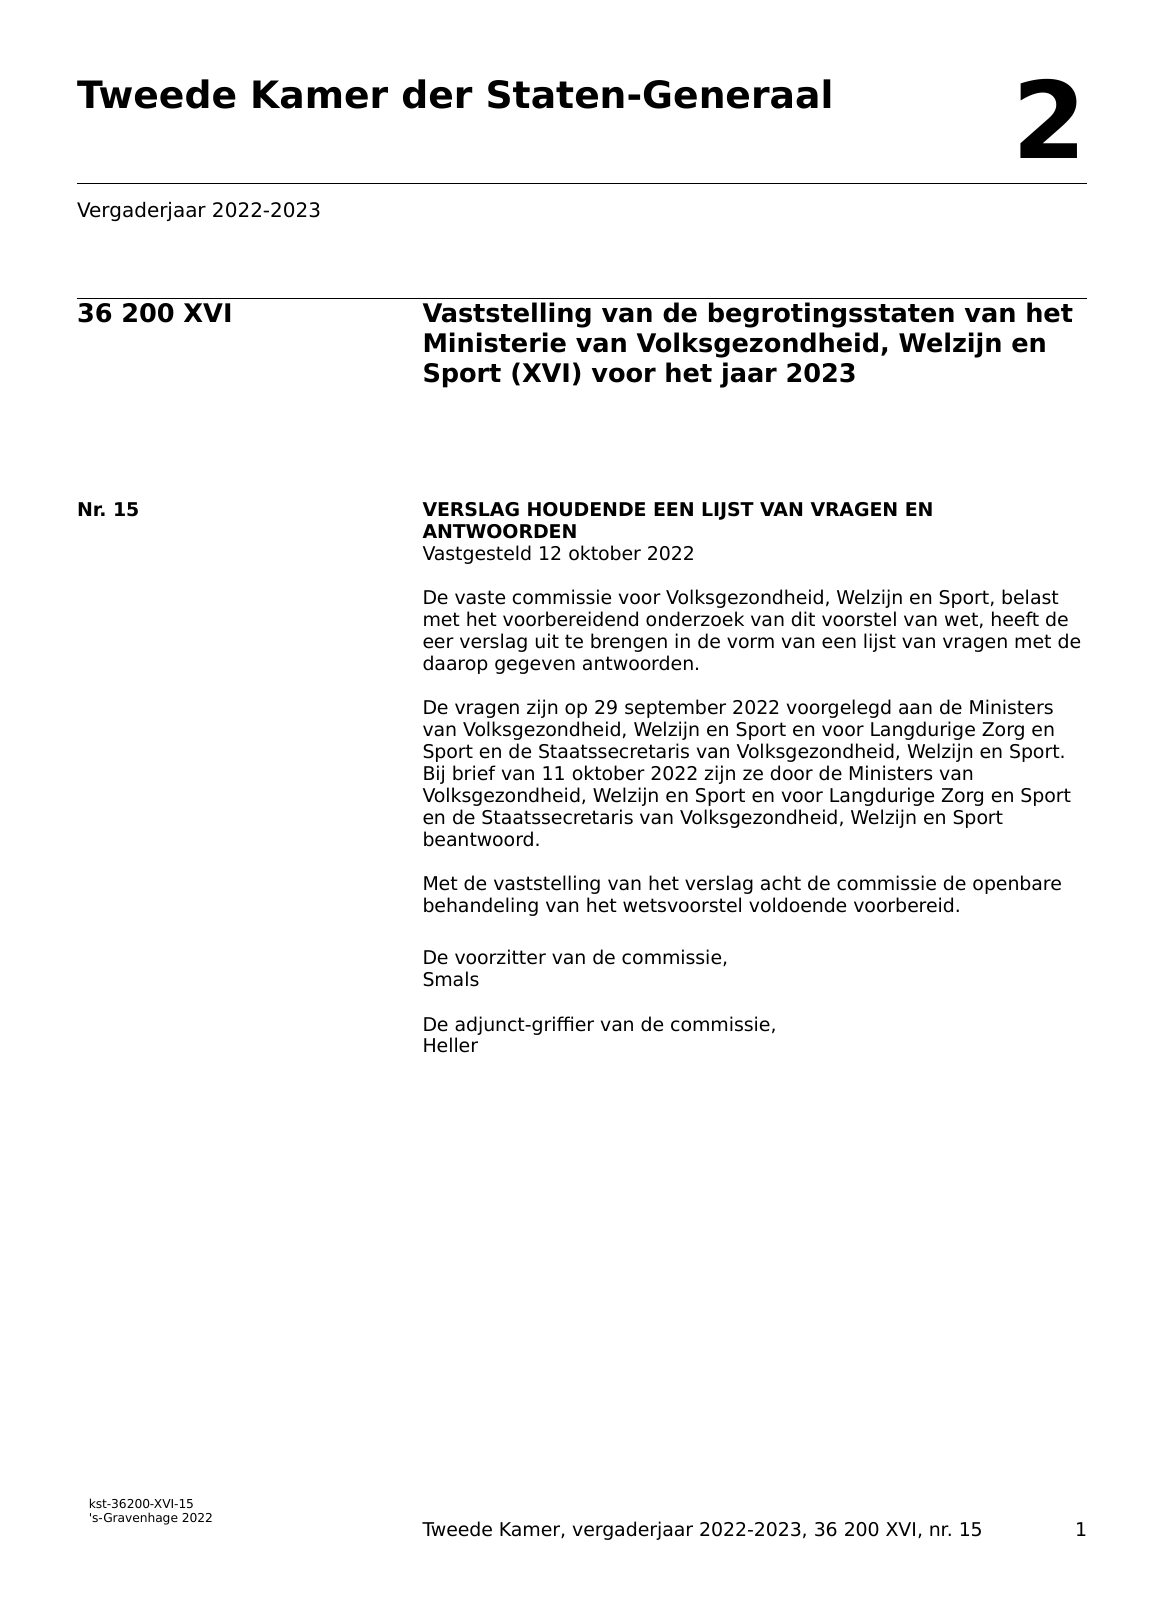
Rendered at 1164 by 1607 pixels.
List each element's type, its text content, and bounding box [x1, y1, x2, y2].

table_cell Vergaderjaar 2022-2023 [77, 184, 1087, 298]
text 's-Gravenhage 2022 [88, 1511, 323, 1525]
table_header 2 [886, 59, 1087, 183]
table_header Tweede Kamer der Staten-Generaal [77, 59, 886, 183]
text De vragen zijn op 29 september 2022 voorgelegd aan de Ministers van Volksgezondheid, Welzijn en Sport en voor Langdurige Zorg en Sport en de Staatssecretaris van Volksgezondheid, Welzijn en Sport. Bij brief van 11 oktober 2022 zijn ze door de Ministers van Volksgezondheid, Welzijn en Sport en voor Langdurige Zorg en Sport en de Staatssecretaris van Volksgezondheid, Welzijn en Sport beantwoord. [422, 697, 1087, 851]
text kst-36200-XVI-15 [88, 1497, 323, 1511]
text Met de vaststelling van het verslag acht de commissie de openbare behandeling van het wetsvoorstel voldoende voorbereid. [422, 873, 1087, 917]
text De voorzitter van de commissie, Smals [422, 947, 1087, 991]
subtitle Nr. 15 VERSLAG HOUDENDE EEN LIJST VAN VRAGEN EN ANTWOORDEN [77, 499, 1087, 543]
text De adjunct-griffier van de commissie, Heller [422, 1013, 1087, 1057]
text Vastgesteld 12 oktober 2022 [422, 543, 1087, 565]
text De vaste commissie voor Volksgezondheid, Welzijn en Sport, belast met het voorbereidend onderzoek van dit voorstel van wet, heeft de eer verslag uit te brengen in de vorm van een lijst van vragen met de daarop gegeven antwoorden. [422, 587, 1087, 675]
subtitle 36 200 XVI Vaststelling van de begrotingsstaten van het Ministerie van Volksgezondheid, Welzijn en Sport (XVI) voor het jaar 2023 [77, 299, 1087, 388]
